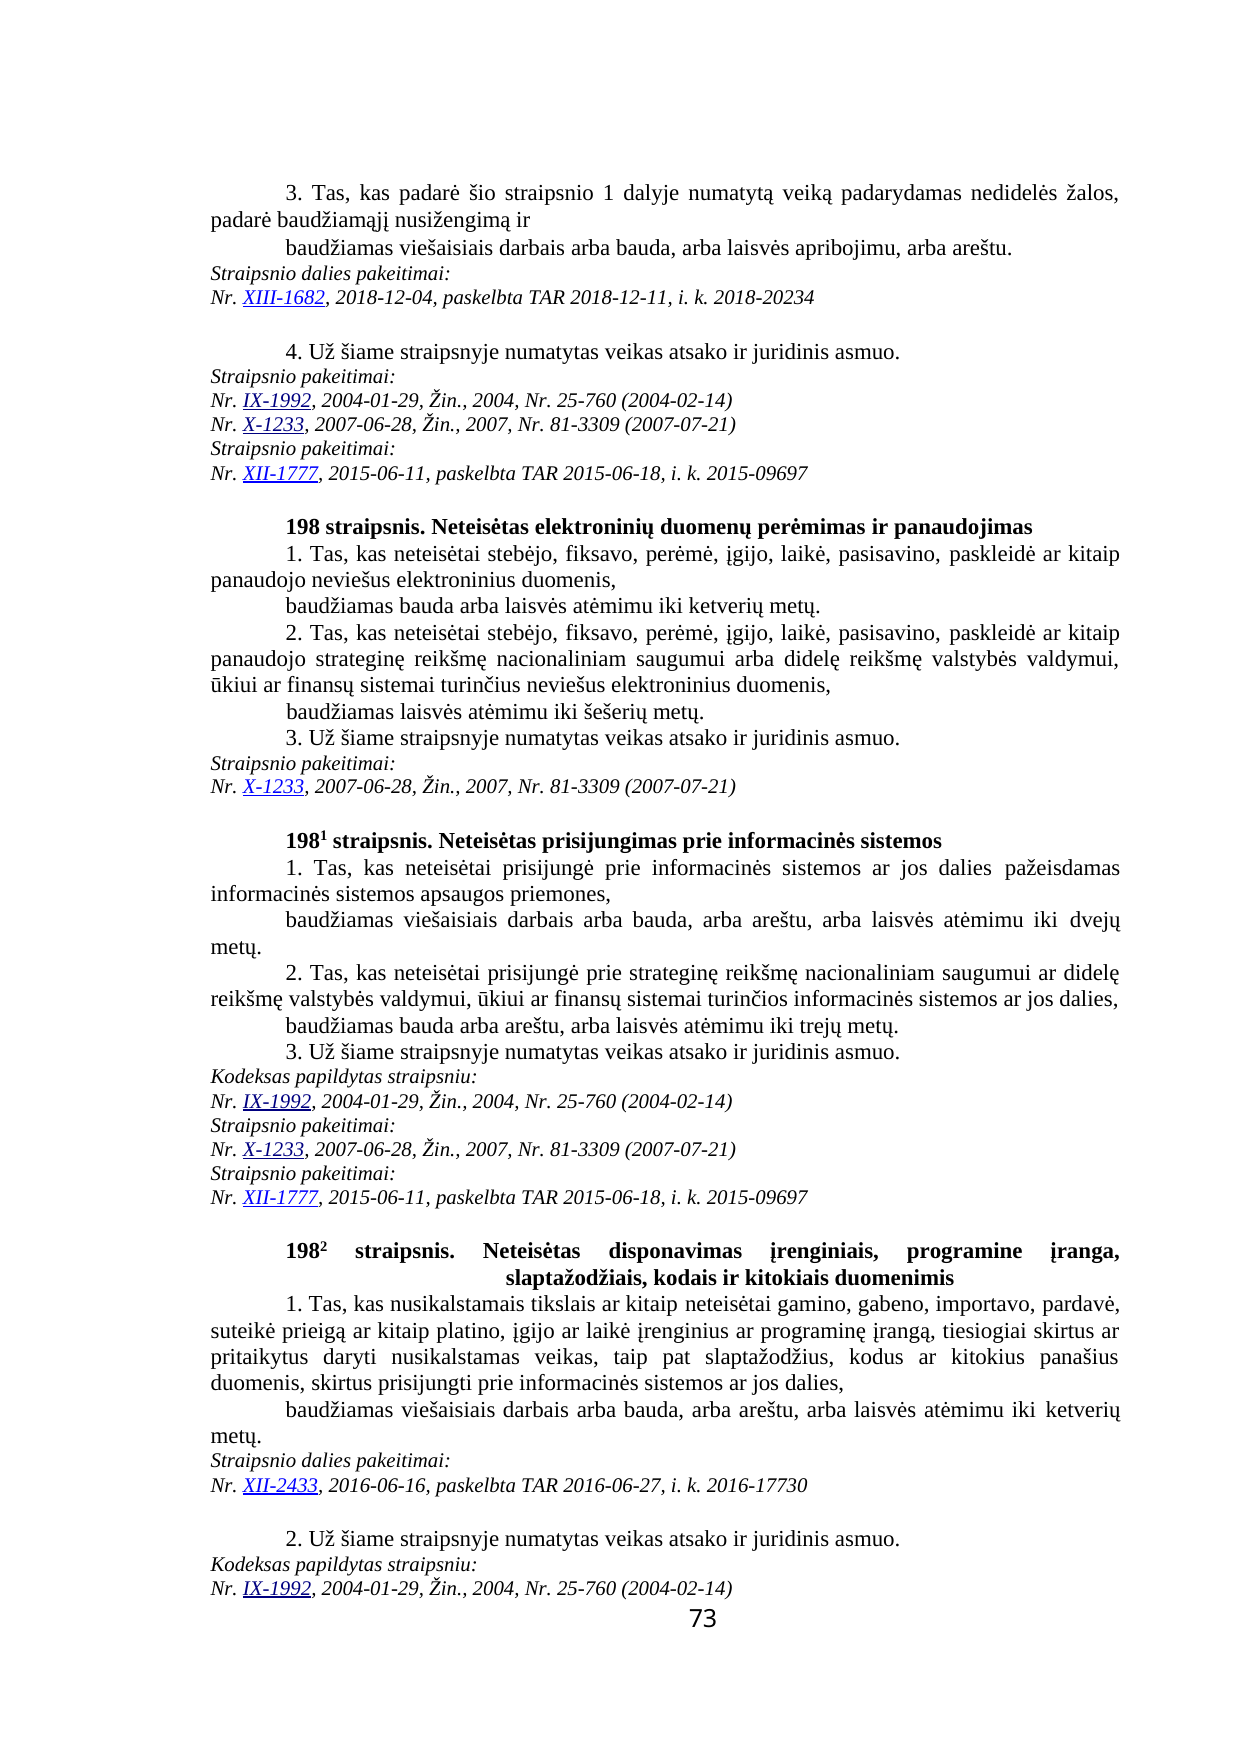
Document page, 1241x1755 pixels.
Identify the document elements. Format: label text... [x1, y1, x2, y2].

text 198 straipsnis. Neteisėtas elektroninių duomenų perėmimas ir panaudojimas [210, 513, 1120, 539]
text Nr. X-1233, 2007-06-28, Žin., 2007, Nr. 81-3309 (2007-07-21) [210, 412, 1120, 436]
text 1. Tas, kas nusikalstamais tikslais ar kitaip neteisėtai gamino, gabeno, importavo, pardavė, suteikė prieigą ar kitaip platino, įgijo ar laikė įrenginius ar programinę įrangą, tiesiogiai skirtus ar pritaikytus daryti nusikalstamas veikas, taip pat slaptažodžius, kodus ar kitokius panašius duomenis, skirtus prisijungti prie informacinės sistemos ar jos dalies, [210, 1290, 1120, 1396]
text Nr. X-1233, 2007-06-28, Žin., 2007, Nr. 81-3309 (2007-07-21) [210, 1137, 1120, 1161]
text 1981 straipsnis. Neteisėtas prisijungimas prie informacinės sistemos [210, 827, 1120, 854]
text baudžiamas viešaisiais darbais arba bauda, arba areštu, arba laisvės atėmimu iki ketverių metų. [210, 1396, 1120, 1448]
text 2. Už šiame straipsnyje numatytas veikas atsako ir juridinis asmuo. [210, 1525, 1120, 1552]
text 2. Tas, kas neteisėtai prisijungė prie strateginę reikšmę nacionaliniam saugumui ar didelę reikšmę valstybės valdymui, ūkiui ar finansų sistemai turinčios informacinės sistemos ar jos dalies, [210, 959, 1120, 1012]
text Kodeksas papildytas straipsniu: [210, 1552, 1120, 1576]
text Nr. XII-2433, 2016-06-16, paskelbta TAR 2016-06-27, i. k. 2016-17730 [210, 1472, 1120, 1497]
text Straipsnio pakeitimai: [210, 1161, 1120, 1185]
text baudžiamas laisvės atėmimu iki šešerių metų. [210, 698, 1106, 724]
text Nr. IX-1992, 2004-01-29, Žin., 2004, Nr. 25-760 (2004-02-14) [210, 1576, 1120, 1600]
text baudžiamas bauda arba areštu, arba laisvės atėmimu iki trejų metų. [210, 1012, 1120, 1038]
text 3. Už šiame straipsnyje numatytas veikas atsako ir juridinis asmuo. [210, 724, 1120, 750]
text Straipsnio dalies pakeitimai: [210, 261, 1120, 285]
text Straipsnio pakeitimai: [210, 1113, 1120, 1137]
text Nr. IX-1992, 2004-01-29, Žin., 2004, Nr. 25-760 (2004-02-14) [210, 388, 1120, 412]
text 4. Už šiame straipsnyje numatytas veikas atsako ir juridinis asmuo. [210, 338, 1120, 364]
text 1. Tas, kas neteisėtai prisijungė prie informacinės sistemos ar jos dalies pažeisdamas informacinės sistemos apsaugos priemones, [210, 854, 1120, 906]
text 3. Tas, kas padarė šio straipsnio 1 dalyje numatytą veiką padarydamas nedidelės žalos, padarė baudžiamąjį nusižengimą ir [210, 179, 1120, 232]
text Nr. XII-1777, 2015-06-11, paskelbta TAR 2015-06-18, i. k. 2015-09697 [210, 460, 1120, 484]
text Straipsnio pakeitimai: [210, 436, 1120, 460]
text Nr. X-1233, 2007-06-28, Žin., 2007, Nr. 81-3309 (2007-07-21) [210, 774, 1120, 798]
text Straipsnio pakeitimai: [210, 364, 1120, 388]
text Nr. XII-1777, 2015-06-11, paskelbta TAR 2015-06-18, i. k. 2015-09697 [210, 1185, 1120, 1209]
text 3. Už šiame straipsnyje numatytas veikas atsako ir juridinis asmuo. [210, 1038, 1120, 1064]
text Kodeksas papildytas straipsniu: [210, 1064, 1120, 1088]
text 2. Tas, kas neteisėtai stebėjo, fiksavo, perėmė, įgijo, laikė, pasisavino, paskleidė ar kitaip panaudojo strateginę reikšmę nacionaliniam saugumui arba didelę reikšmę valstybės valdymui, ūkiui ar finansų sistemai turinčius neviešus elektroninius duomenis, [210, 619, 1120, 698]
text Nr. XIII-1682, 2018-12-04, paskelbta TAR 2018-12-11, i. k. 2018-20234 [210, 285, 1120, 309]
text Nr. IX-1992, 2004-01-29, Žin., 2004, Nr. 25-760 (2004-02-14) [210, 1088, 1120, 1113]
text baudžiamas viešaisiais darbais arba bauda, arba areštu, arba laisvės atėmimu iki dvejų metų. [210, 906, 1120, 959]
text 1. Tas, kas neteisėtai stebėjo, fiksavo, perėmė, įgijo, laikė, pasisavino, paskleidė ar kitaip panaudojo neviešus elektroninius duomenis, [210, 539, 1120, 592]
text Straipsnio dalies pakeitimai: [210, 1448, 1120, 1472]
text baudžiamas bauda arba laisvės atėmimu iki ketverių metų. [210, 592, 1120, 619]
text baudžiamas viešaisiais darbais arba bauda, arba laisvės apribojimu, arba areštu. [210, 232, 1120, 261]
text 1982 straipsnis. Neteisėtas disponavimas įrenginiais, programine įranga, slaptažodžiais, kodais ir kitokiais duomenimis [285, 1238, 1120, 1290]
text Straipsnio pakeitimai: [210, 750, 1120, 774]
